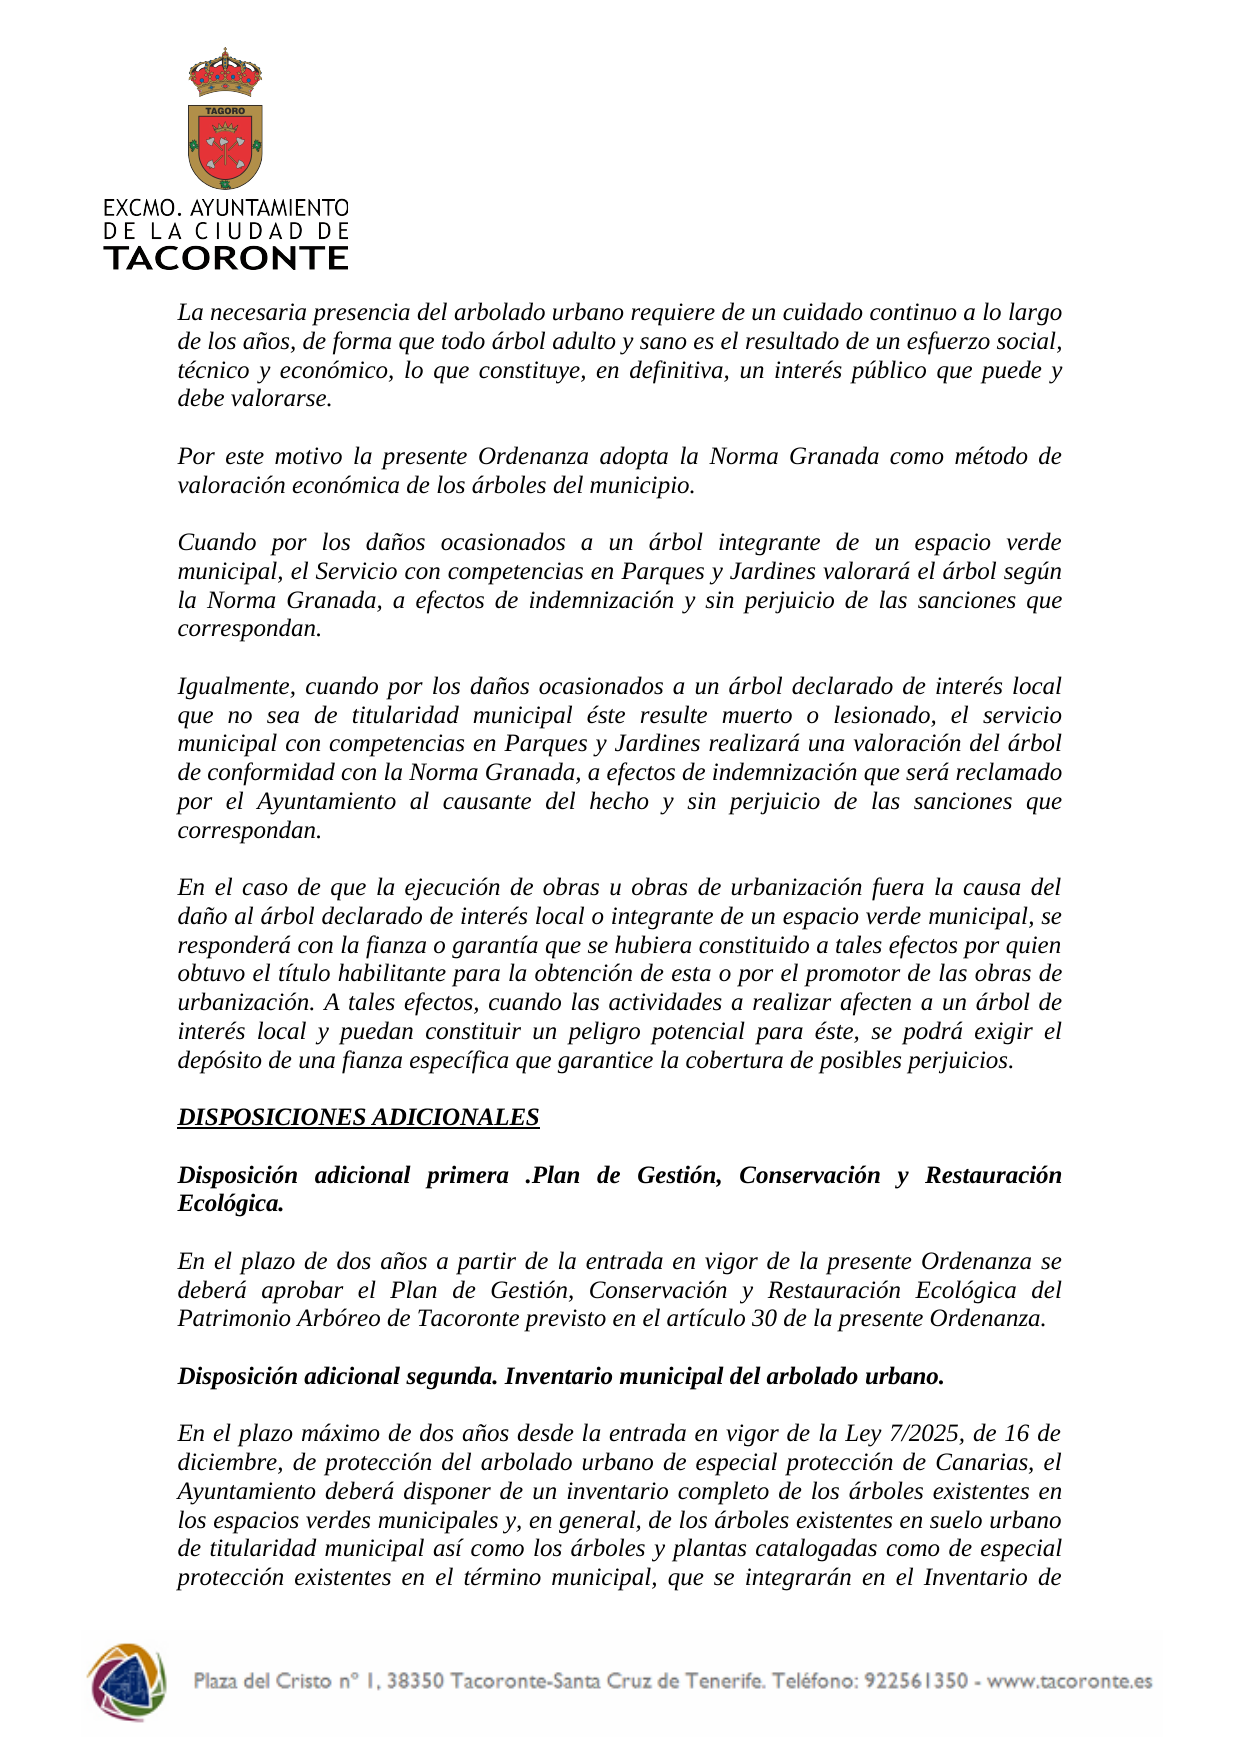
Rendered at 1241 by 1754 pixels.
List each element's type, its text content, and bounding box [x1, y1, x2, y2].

picture [103, 47, 348, 270]
picture [80, 1630, 1163, 1737]
text En el plazo máximo de dos años desde la entrada en vigor de la Ley 7/2025, de 16 de diciembre, de protección del arbolado urbano de especial protección de Canarias, el Ayuntamiento deberá disponer de un inventario completo de los árboles existentes en los espacios verdes municipales y, en general, de los árboles existentes en suelo urbano de titularidad municipal así como los árboles y plantas catalogadas como de especial protección existentes en el término municipal, que se integrarán en el Inventario de [177, 1418, 1063, 1591]
text En el plazo de dos años a partir de la entrada en vigor de la presente Ordenanza se deberá aprobar el Plan de Gestión, Conservación y Restauración Ecológica del Patrimonio Arbóreo de Tacoronte previsto en el artículo 30 de la presente Ordenanza. [177, 1246, 1063, 1332]
text Cuando por los daños ocasionados a un árbol integrante de un espacio verde municipal, el Servicio con competencias en Parques y Jardines valorará el árbol según la Norma Granada, a efectos de indemnización y sin perjuicio de las sanciones que correspondan. [177, 527, 1063, 642]
text Igualmente, cuando por los daños ocasionados a un árbol declarado de interés local que no sea de titularidad municipal éste resulte muerto o lesionado, el servicio municipal con competencias en Parques y Jardines realizará una valoración del árbol de conformidad con la Norma Granada, a efectos de indemnización que será reclamado por el Ayuntamiento al causante del hecho y sin perjuicio de las sanciones que correspondan. [177, 671, 1063, 843]
subtitle DISPOSICIONES ADICIONALES [177, 1102, 1063, 1131]
subtitle Disposición adicional segunda. Inventario municipal del arbolado urbano. [177, 1361, 1063, 1390]
text En el caso de que la ejecución de obras u obras de urbanización fuera la causa del daño al árbol declarado de interés local o integrante de un espacio verde municipal, se responderá con la fianza o garantía que se hubiera constituido a tales efectos por quien obtuvo el título habilitante para la obtención de esta o por el promotor de las obras de urbanización. A tales efectos, cuando las actividades a realizar afecten a un árbol de interés local y puedan constituir un peligro potencial para éste, se podrá exigir el depósito de una fianza específica que garantice la cobertura de posibles perjuicios. [177, 872, 1063, 1073]
text La necesaria presencia del arbolado urbano requiere de un cuidado continuo a lo largo de los años, de forma que todo árbol adulto y sano es el resultado de un esfuerzo social, técnico y económico, lo que constituye, en definitiva, un interés público que puede y debe valorarse. [177, 297, 1063, 412]
text Por este motivo la presente Ordenanza adopta la Norma Granada como método de valoración económica de los árboles del municipio. [177, 441, 1063, 498]
subtitle Disposición adicional primera .Plan de Gestión, Conservación y Restauración Ecológica. [177, 1160, 1063, 1217]
